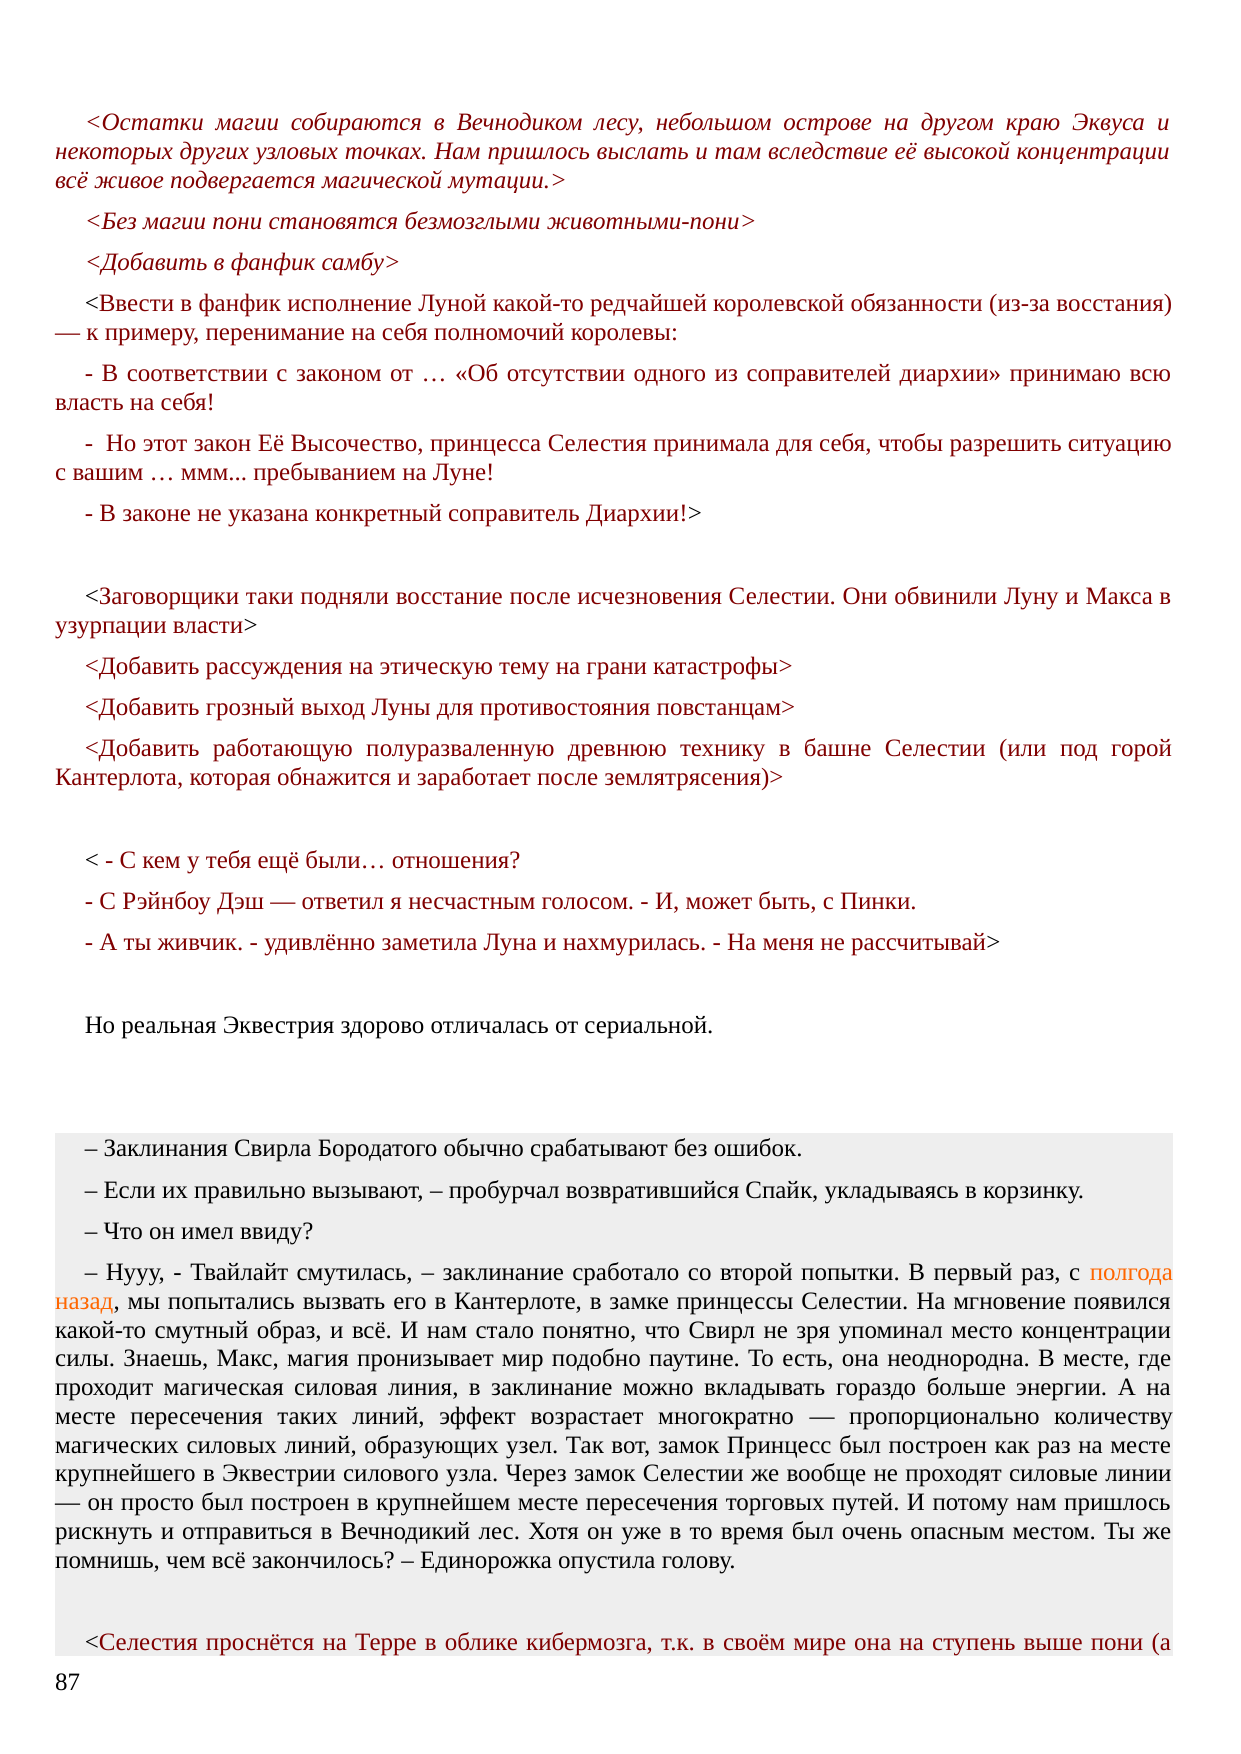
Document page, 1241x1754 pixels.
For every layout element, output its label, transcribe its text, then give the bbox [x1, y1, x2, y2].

text - Но этот закон Её Высочество, принцесса Селестия принимала для себя, чтобы разрешить ситуацию с вашим … ммм... пребыванием на Луне! [55, 428, 1173, 486]
text <Заговорщики таки подняли восстание после исчезновения Селестии. Они обвинили Луну и Макса в узурпации власти> [55, 581, 1173, 638]
text <Добавить рассуждения на этическую тему на грани катастрофы> [55, 651, 1173, 680]
text <Ввести в фанфик исполнение Луной какой-то редчайшей королевской обязанности (из-за восстания) — к примеру, перенимание на себя полномочий королевы: [55, 288, 1173, 346]
text <Добавить грозный выход Луны для противостояния повстанцам> [55, 692, 1173, 721]
text <Добавить работающую полуразваленную древнюю технику в башне Селестии (или под горой Кантерлота, которая обнажится и заработает после землятрясения)> [55, 733, 1173, 791]
text <Селестия проснётся на Терре в облике кибермозга, т.к. в своём мире она на ступень выше пони (а [55, 1627, 1173, 1656]
text - А ты живчик. - удивлённо заметила Луна и нахмурилась. - На меня не рассчитывай> [55, 927, 1173, 956]
text – Заклинания Свирла Бородатого обычно срабатывают без ошибок. [55, 1133, 1173, 1162]
text – Что он имел ввиду? [55, 1216, 1173, 1245]
text <Добавить в фанфик самбу> [55, 247, 1173, 276]
text < - С кем у тебя ещё были… отношения? [55, 845, 1173, 873]
text <Без магии пони становятся безмозглыми животными-пони> [55, 206, 1173, 235]
text – Если их правильно вызывают, – пробурчал возвратившийся Спайк, укладываясь в корзинку. [55, 1175, 1173, 1203]
text Но реальная Эквестрия здорово отличалась от сериальной. [55, 1010, 1173, 1038]
text - В соответствии с законом от … «Об отсутствии одного из соправителей диархии» принимаю всю власть на себя! [55, 358, 1173, 416]
text - С Рэйнбоу Дэш — ответил я несчастным голосом. - И, может быть, с Пинки. [55, 886, 1173, 915]
text - В законе не указана конкретный соправитель Диархии!> [55, 498, 1173, 527]
text <Остатки магии собираются в Вечнодиком лесу, небольшом острове на другом краю Эквуса и некоторых других узловых точках. Нам пришлось выслать и там вследствие её высокой концентрации всё живое подвергается магической мутации.> [55, 107, 1173, 193]
text – Нууу, - Твайлайт смутилась, – заклинание сработало со второй попытки. В первый раз, с полгода назад, мы попытались вызвать его в Кантерлоте, в замке принцессы Селестии. На мгновение появился какой-то смутный образ, и всё. И нам стало понятно, что Свирл не зря упоминал место концентрации силы. Знаешь, Макс, магия пронизывает мир подобно паутине. То есть, она неоднородна. В месте, где проходит магическая силовая линия, в заклинание можно вкладывать гораздо больше энергии. А на месте пересечения таких линий, эффект возрастает многократно — пропорционально количеству магических силовых линий, образующих узел. Так вот, замок Принцесс был построен как раз на месте крупнейшего в Эквестрии силового узла. Через замок Селестии же вообще не проходят силовые линии — он просто был построен в крупнейшем месте пересечения торговых путей. И потому нам пришлось рискнуть и отправиться в Вечнодикий лес. Хотя он уже в то время был очень опасным местом. Ты же помнишь, чем всё закончилось? – Единорожка опустила голову. [55, 1257, 1173, 1573]
